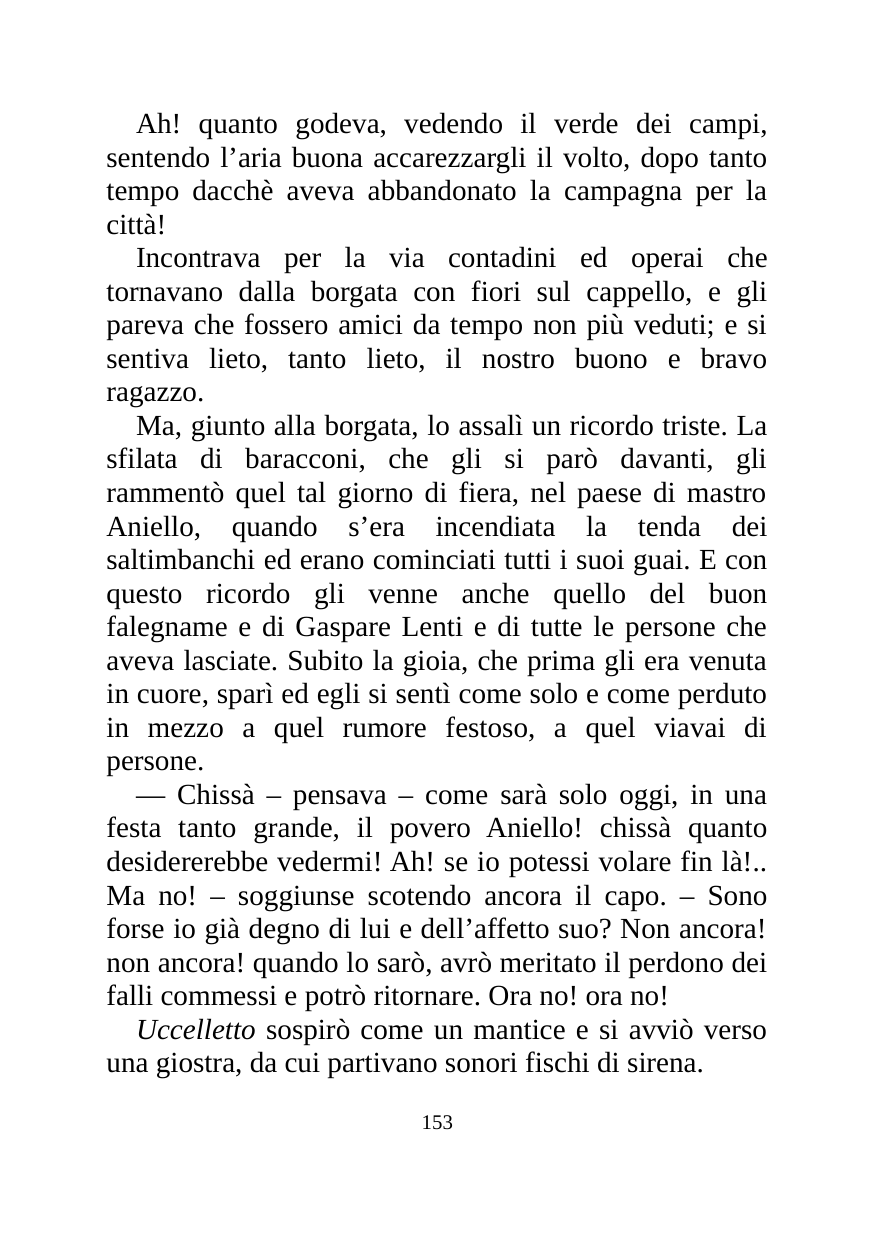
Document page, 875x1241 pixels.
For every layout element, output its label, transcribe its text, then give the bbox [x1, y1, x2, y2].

text — Chissà – pensava – come sarà solo oggi, in una festa tanto grande, il povero Aniello! chissà quanto desidererebbe vedermi! Ah! se io potessi volare fin là!.. Ma no! – soggiunse scotendo ancora il capo. – Sono forse io già degno di lui e dell’affetto suo? Non ancora! non ancora! quando lo sarò, avrò meritato il perdono dei falli commessi e potrò ritornare. Ora no! ora no! [106, 777, 768, 1012]
text Incontrava per la via contadini ed operai che tornavano dalla borgata con fiori sul cappello, e gli pareva che fossero amici da tempo non più veduti; e si sentiva lieto, tanto lieto, il nostro buono e bravo ragazzo. [106, 240, 768, 408]
text Uccelletto sospirò come un mantice e si avviò verso una giostra, da cui partivano sonori fischi di sirena. [106, 1012, 768, 1079]
text Ah! quanto godeva, vedendo il verde dei campi, sentendo l’aria buona accarezzargli il volto, dopo tanto tempo dacchè aveva abbandonato la campagna per la città! [106, 106, 768, 240]
text Ma, giunto alla borgata, lo assalì un ricordo triste. La sfilata di baracconi, che gli si parò davanti, gli rammentò quel tal giorno di fiera, nel paese di mastro Aniello, quando s’era incendiata la tenda dei saltimbanchi ed erano cominciati tutti i suoi guai. E con questo ricordo gli venne anche quello del buon falegname e di Gaspare Lenti e di tutte le persone che aveva lasciate. Subito la gioia, che prima gli era venuta in cuore, sparì ed egli si sentì come solo e come perduto in mezzo a quel rumore festoso, a quel viavai di persone. [106, 408, 768, 777]
